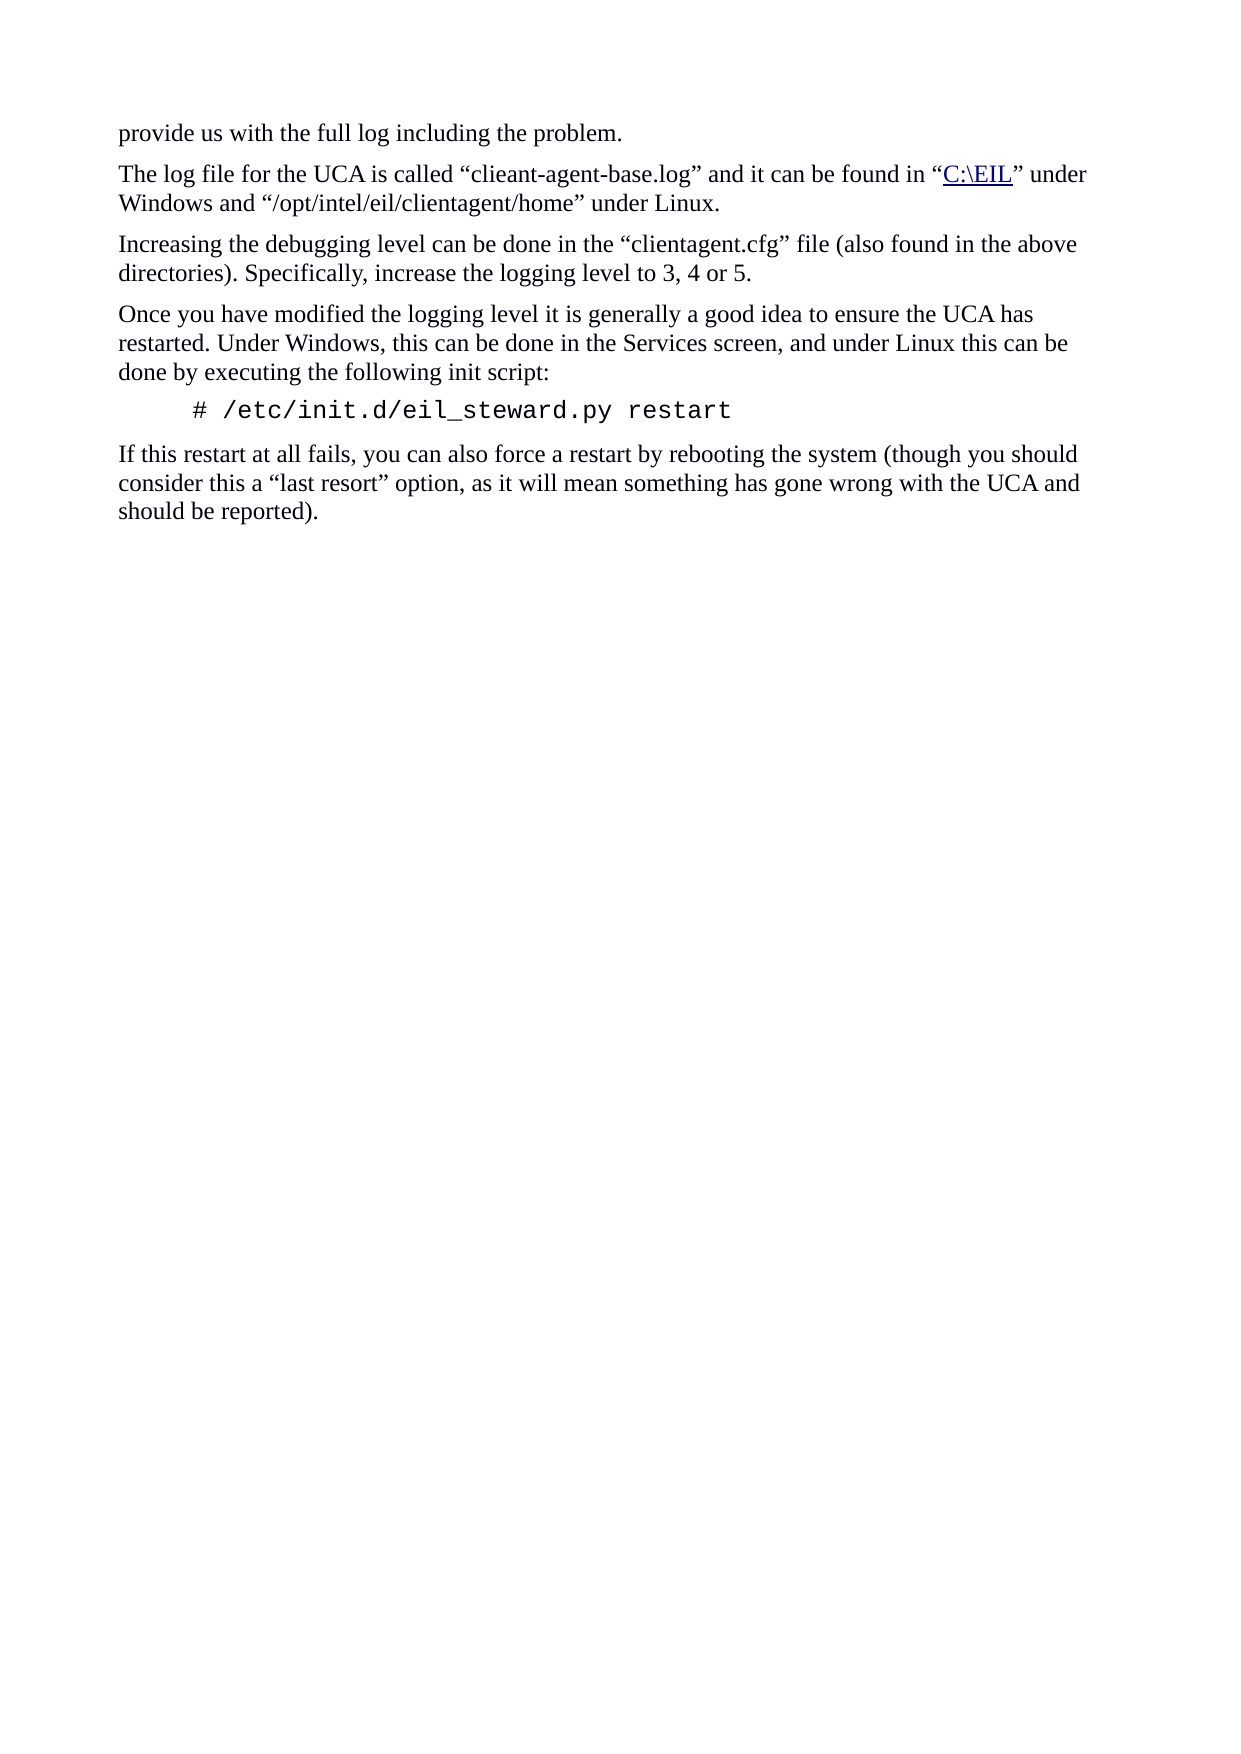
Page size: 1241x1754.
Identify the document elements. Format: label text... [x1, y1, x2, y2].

text Once you have modified the logging level it is generally a good idea to ensure the UCA has restarted. Under Windows, this can be done in the Services screen, and under Linux this can be done by executing the following init script: [118, 299, 1122, 386]
text The log file for the UCA is called “clieant-agent-base.log” and it can be found in “C:\EIL” under Windows and “/opt/intel/eil/clientagent/home” under Linux. [118, 159, 1122, 217]
text If this restart at all fails, you can also force a restart by rebooting the system (though you should consider this a “last resort” option, as it will mean something has gone wrong with the UCA and should be reported). [118, 439, 1122, 525]
text provide us with the full log including the problem. [118, 118, 1122, 147]
text # /etc/init.d/eil_steward.py restart [192, 398, 1122, 426]
text Increasing the debugging level can be done in the “clientagent.cfg” file (also found in the above directories). Specifically, increase the logging level to 3, 4 or 5. [118, 229, 1122, 287]
